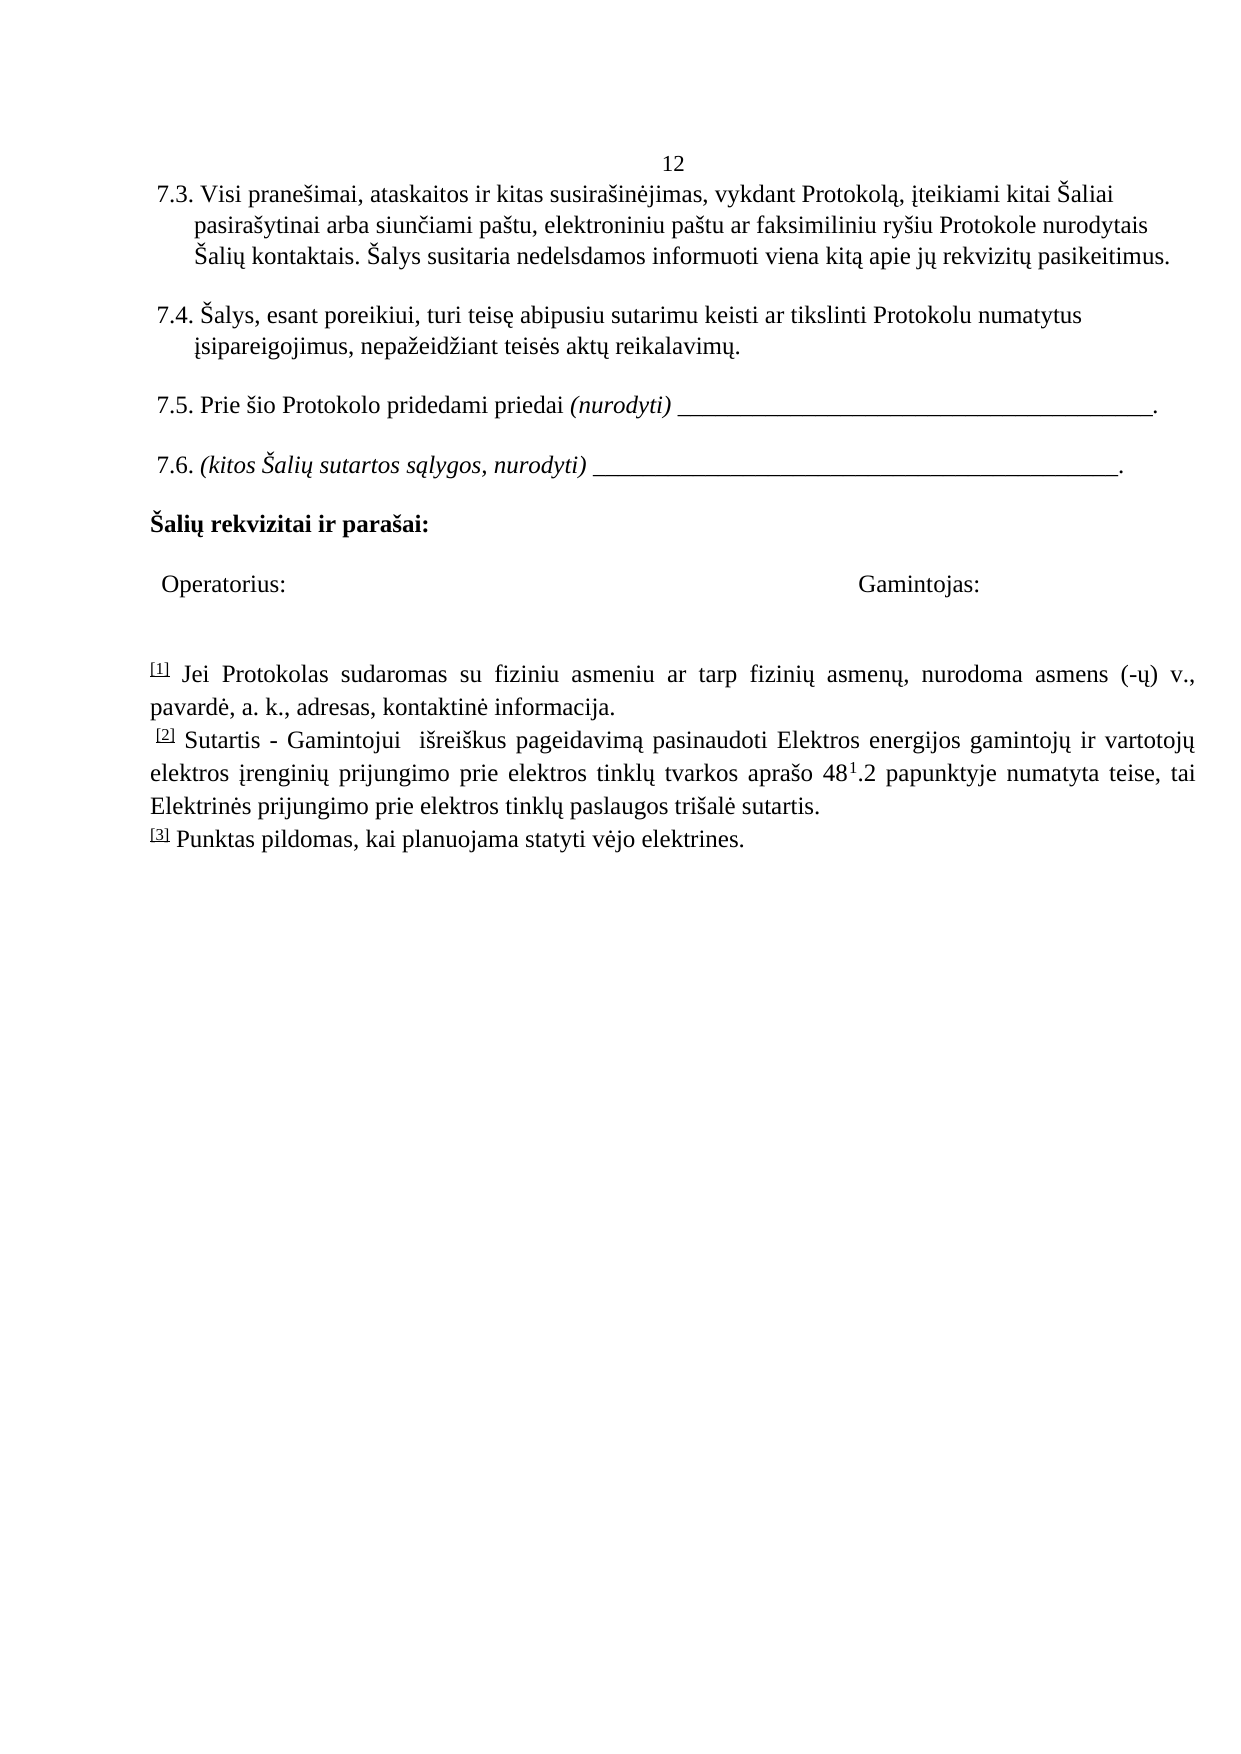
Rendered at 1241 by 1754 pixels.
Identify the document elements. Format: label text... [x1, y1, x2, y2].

text 7.4. Šalys, esant poreikiui, turi teisę abipusiu sutarimu keisti ar tikslinti Protokolu numatytus įsipareigojimus, nepažeidžiant teisės aktų reikalavimų. [156, 300, 1196, 360]
text [2] Sutartis - Gamintojui išreiškus pageidavimą pasinaudoti Elektros energijos gamintojų ir vartotojų elektros įrenginių prijungimo prie elektros tinklų tvarkos aprašo 481.2 papunktyje numatyta teise, tai Elektrinės prijungimo prie elektros tinklų paslaugos trišalė sutartis. [150, 725, 1196, 820]
text 7.3. Visi pranešimai, ataskaitos ir kitas susirašinėjimas, vykdant Protokolą, įteikiami kitai Šaliai pasirašytinai arba siunčiami paštu, elektroniniu paštu ar faksimiliniu ryšiu Protokole nurodytais Šalių kontaktais. Šalys susitaria nedelsdamos informuoti viena kitą apie jų rekvizitų pasikeitimus. [156, 179, 1196, 270]
text [1] Jei Protokolas sudaromas su fiziniu asmeniu ar tarp fizinių asmenų, nurodoma asmens (-ų) v., pavardė, a. k., adresas, kontaktinė informacija. [150, 659, 1196, 721]
table_header [499, 569, 847, 600]
table_header Gamintojas: [847, 569, 1195, 600]
text [3] Punktas pildomas, kai planuojama statyti vėjo elektrines. [150, 824, 1196, 853]
text Šalių rekvizitai ir parašai: [150, 509, 1196, 538]
text 7.6. (kitos Šalių sutartos sąlygos, nurodyti) __________________________________________. [156, 450, 1196, 479]
text 7.5. Prie šio Protokolo pridedami priedai (nurodyti) ______________________________________. [156, 391, 1196, 419]
table_header Operatorius: [150, 569, 498, 600]
